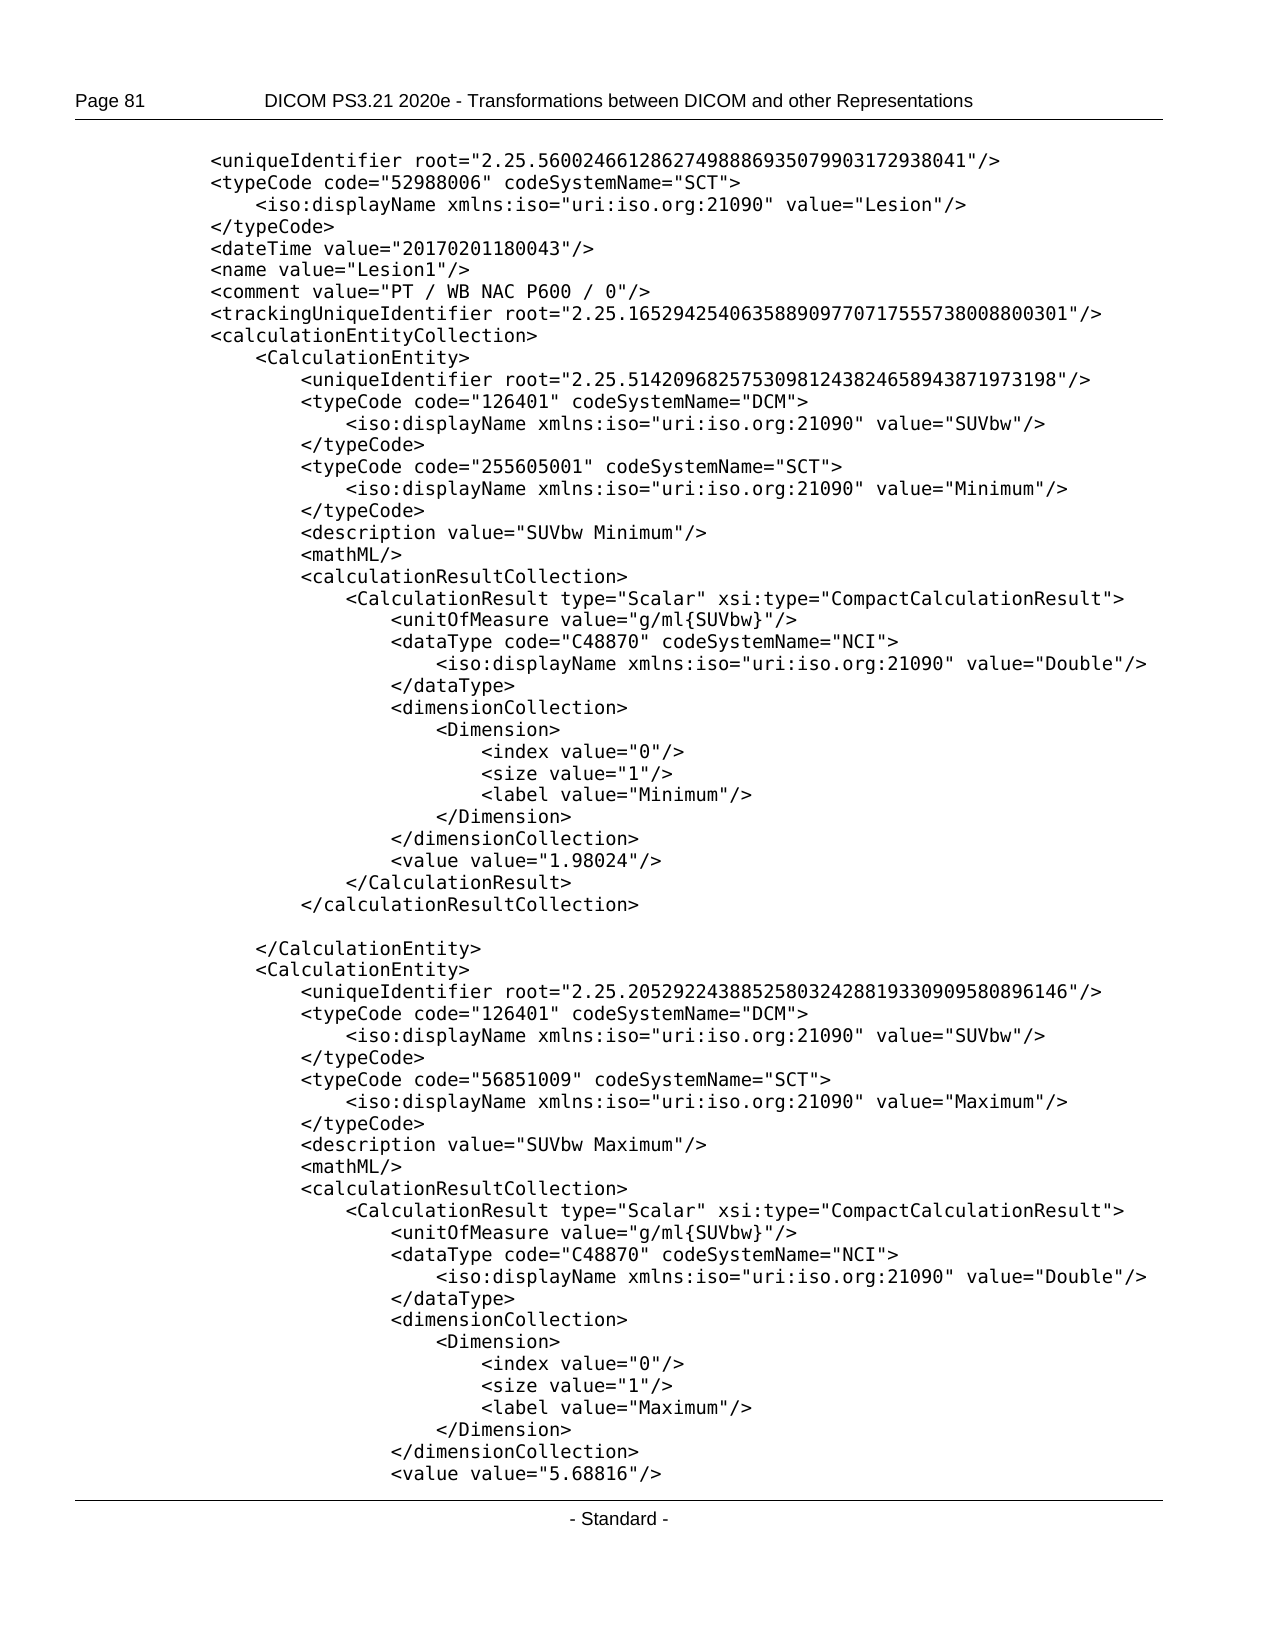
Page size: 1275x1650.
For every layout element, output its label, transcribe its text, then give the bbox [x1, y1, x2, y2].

text <uniqueIdentifier root="2.25.56002466128627498886935079903172938041"/> <typeCode code="52988006" codeSystemName="SCT"> <iso:displayName xmlns:iso="uri:iso.org:21090" value="Lesion"/> </typeCode> <dateTime value="20170201180043"/> <name value="Lesion1"/> <comment value="PT / WB NAC P600 / 0"/> <trackingUniqueIdentifier root="2.25.165294254063588909770717555738008800301"/> <calculationEntityCollection> <CalculationEntity> <uniqueIdentifier root="2.25.51420968257530981243824658943871973198"/> <typeCode code="126401" codeSystemName="DCM"> <iso:displayName xmlns:iso="uri:iso.org:21090" value="SUVbw"/> </typeCode> <typeCode code="255605001" codeSystemName="SCT"> <iso:displayName xmlns:iso="uri:iso.org:21090" value="Minimum"/> </typeCode> <description value="SUVbw Minimum"/> <mathML/> <calculationResultCollection> <CalculationResult type="Scalar" xsi:type="CompactCalculationResult"> <unitOfMeasure value="g/ml{SUVbw}"/> <dataType code="C48870" codeSystemName="NCI"> <iso:displayName xmlns:iso="uri:iso.org:21090" value="Double"/> </dataType> <dimensionCollection> <Dimension> <index value="0"/> <size value="1"/> <label value="Minimum"/> </Dimension> </dimensionCollection> <value value="1.98024"/> </CalculationResult> </calculationResultCollection> </CalculationEntity> <CalculationEntity> <uniqueIdentifier root="2.25.205292243885258032428819330909580896146"/> <typeCode code="126401" codeSystemName="DCM"> <iso:displayName xmlns:iso="uri:iso.org:21090" value="SUVbw"/> </typeCode> <typeCode code="56851009" codeSystemName="SCT"> <iso:displayName xmlns:iso="uri:iso.org:21090" value="Maximum"/> </typeCode> <description value="SUVbw Maximum"/> <mathML/> <calculationResultCollection> <CalculationResult type="Scalar" xsi:type="CompactCalculationResult"> <unitOfMeasure value="g/ml{SUVbw}"/> <dataType code="C48870" codeSystemName="NCI"> <iso:displayName xmlns:iso="uri:iso.org:21090" value="Double"/> </dataType> <dimensionCollection> <Dimension> <index value="0"/> <size value="1"/> <label value="Maximum"/> </Dimension> </dimensionCollection> <value value="5.68816"/> [75, 150, 1162, 1484]
